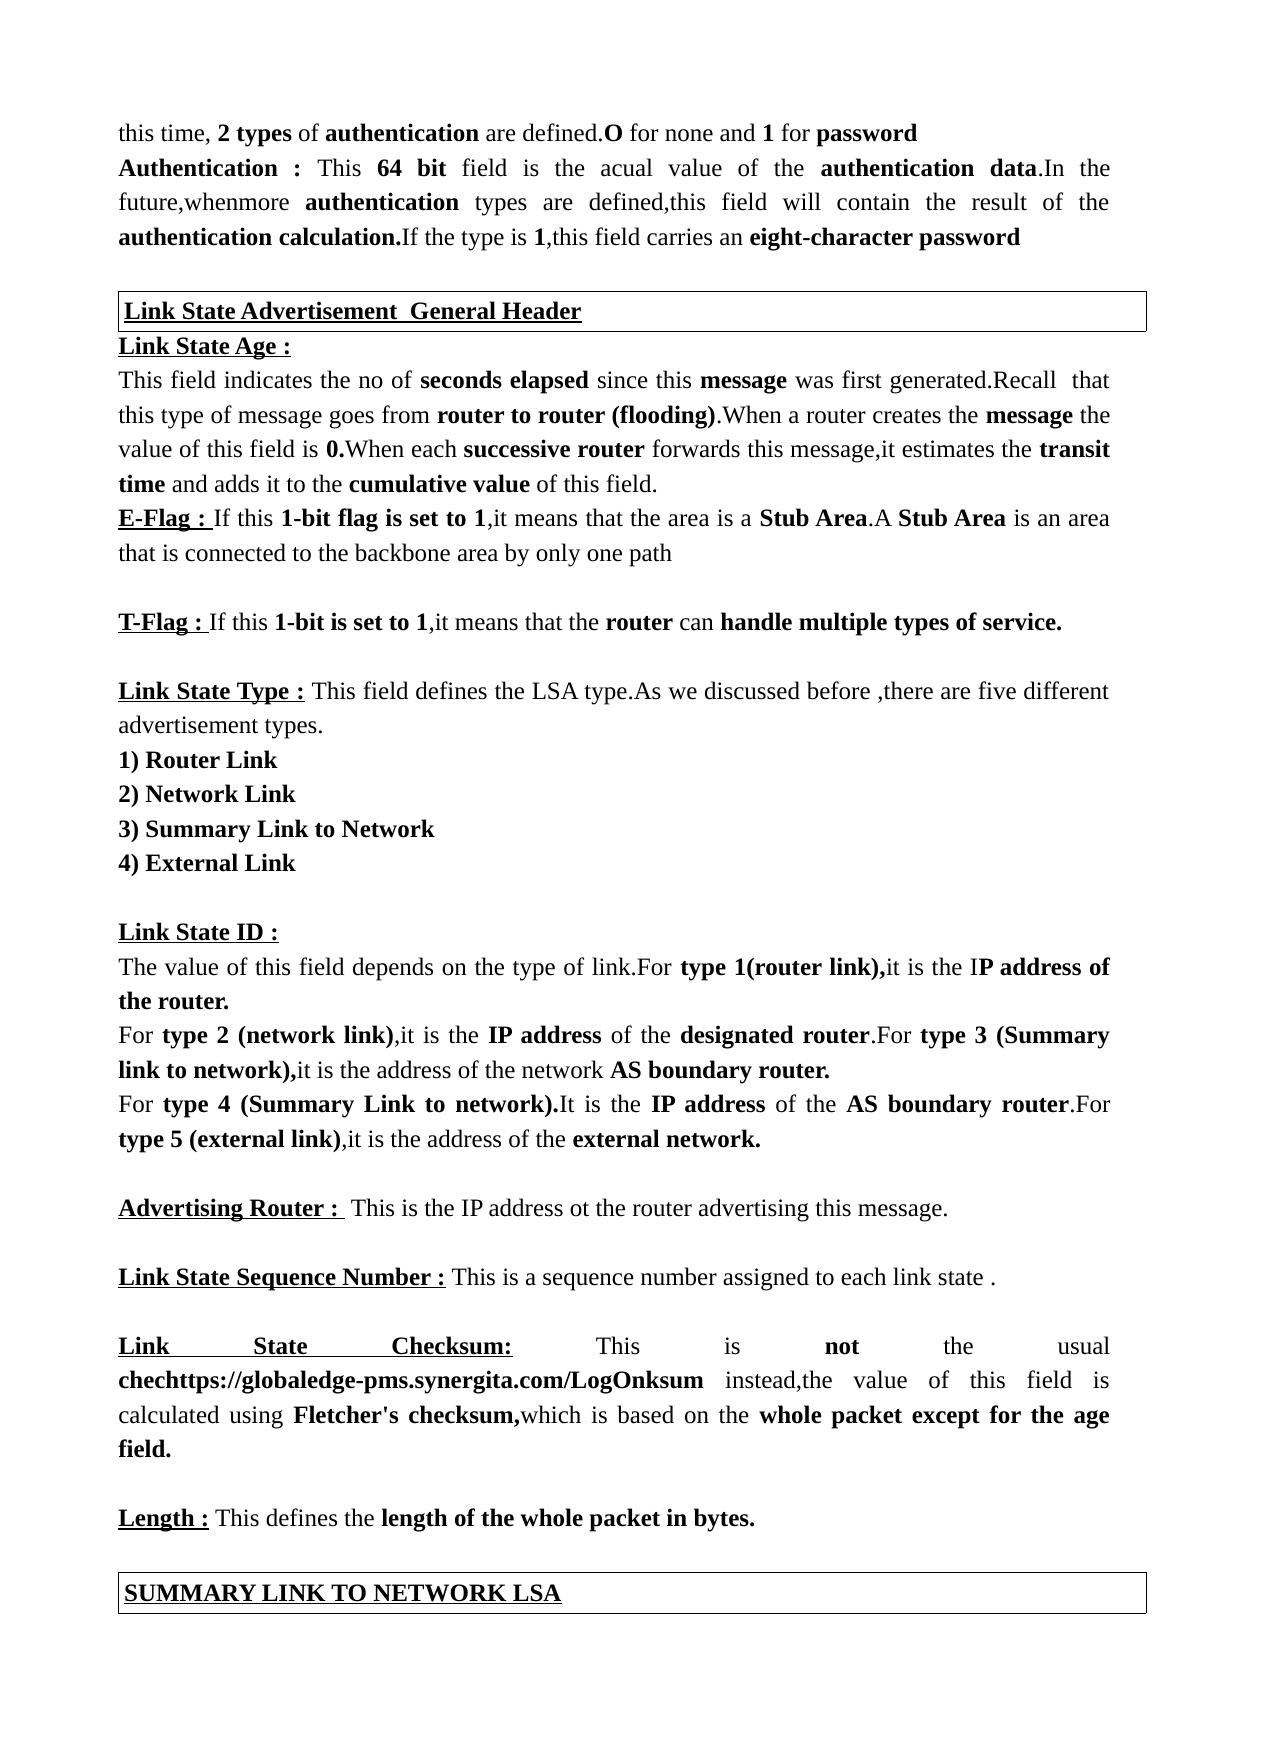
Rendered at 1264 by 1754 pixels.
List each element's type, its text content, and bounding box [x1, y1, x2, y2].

text For type 4 (Summary Link to network).It is the IP address of the AS boundary router.For type 5 (external link),it is the address of the external network. [118, 1089, 1110, 1153]
text 2) Network Link [118, 779, 1110, 808]
text Authentication : This 64 bit field is the acual value of the authentication data.In the future,whenmore authentication types are defined,this field will contain the result of the authentication calculation.If the type is 1,this field carries an eight-character password [118, 153, 1110, 250]
text This field indicates the no of seconds elapsed since this message was first generated.Recall that this type of message goes from router to router (flooding).When a router creates the message the value of this field is 0.When each successive router forwards this message,it estimates the transit time and adds it to the cumulative value of this field. [118, 365, 1110, 498]
text Length : This defines the length of the whole packet in bytes. [118, 1503, 1110, 1532]
text 1) Router Link [118, 745, 1110, 773]
text Link State Sequence Number : This is a sequence number assigned to each link state . [118, 1262, 1110, 1291]
table_header Link State Advertisement General Header [119, 292, 1146, 331]
text Link State Age : [118, 332, 1110, 360]
text Advertising Router : This is the IP address ot the router advertising this message. [118, 1193, 1110, 1222]
text T-Flag : If this 1-bit is set to 1,it means that the router can handle multiple types of service. [118, 607, 1110, 636]
text Link State Checksum: This is not the usual chechttps://globaledge-pms.synergita.com/LogOnksum instead,the value of this field is calculated using Fletcher's checksum,which is based on the whole packet except for the age field. [118, 1331, 1110, 1463]
text For type 2 (network link),it is the IP address of the designated router.For type 3 (Summary link to network),it is the address of the network AS boundary router. [118, 1021, 1110, 1084]
text 3) Summary Link to Network [118, 814, 1110, 842]
table_header SUMMARY LINK TO NETWORK LSA [119, 1573, 1146, 1612]
text 4) External Link [118, 848, 1110, 877]
text Link State Type : This field defines the LSA type.As we discussed before ,there are five different advertisement types. [118, 676, 1110, 739]
text The value of this field depends on the type of link.For type 1(router link),it is the IP address of the router. [118, 952, 1110, 1015]
text E-Flag : If this 1-bit flag is set to 1,it means that the area is a Stub Area.A Stub Area is an area that is connected to the backbone area by only one path [118, 503, 1110, 567]
text this time, 2 types of authentication are defined.O for none and 1 for password [118, 118, 1110, 147]
text Link State ID : [118, 917, 1110, 946]
